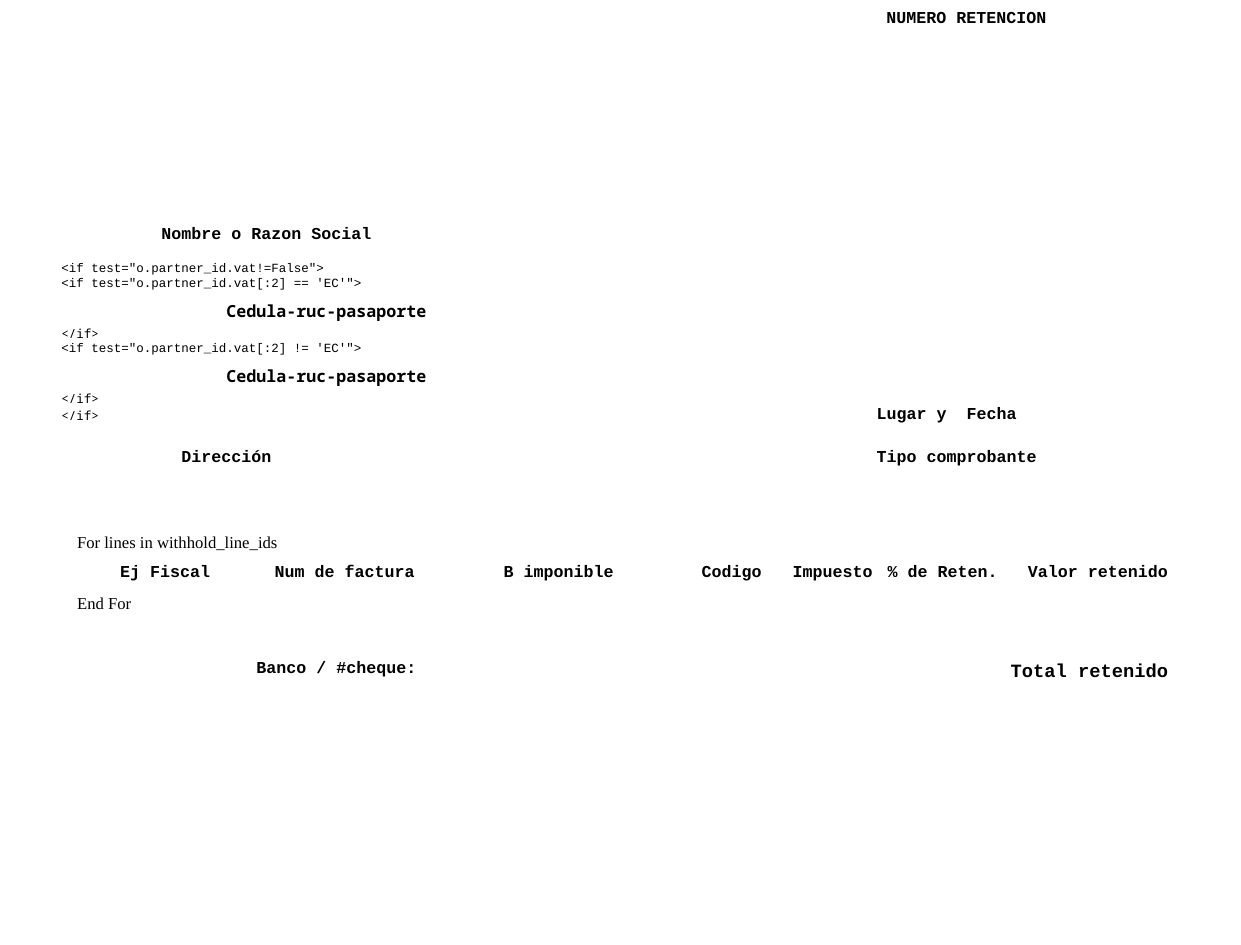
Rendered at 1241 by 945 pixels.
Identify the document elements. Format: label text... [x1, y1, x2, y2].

table_cell Impuesto [767, 558, 878, 588]
table_header [878, 501, 1003, 527]
table_header [249, 501, 467, 527]
table_cell <if test="o.partner_id.vat!=False"> <if test="o.partner_id.vat[:2] == 'EC'"> Cedula-ruc-pasaporte </if> <if test="o.partner_id.vat[:2] != 'EC'"> Cedula-ruc-pasaporte </if> </if> [55, 257, 871, 430]
table_cell Tipo comprobante [871, 430, 1173, 473]
table_cell Codigo [649, 558, 767, 588]
table_cell [666, 588, 1173, 619]
table_cell End For [71, 588, 666, 619]
table_cell B imponible [468, 558, 649, 588]
table_cell [666, 527, 1173, 558]
table_header [1003, 501, 1173, 527]
table_cell Num de factura [249, 558, 467, 588]
table_cell % de Reten. [878, 558, 1003, 588]
table_cell Lugar y Fecha [871, 257, 1173, 430]
table_header Nombre o Razon Social [55, 213, 1173, 257]
table_header [767, 501, 878, 527]
table_cell Valor retenido [1003, 558, 1173, 588]
table_cell For lines in withhold_line_ids [71, 527, 666, 558]
table_header [71, 501, 249, 527]
table_cell Dirección [55, 430, 871, 473]
table_cell Ej Fiscal [71, 558, 249, 588]
table_header [468, 501, 649, 527]
table_header [649, 501, 767, 527]
text NUMERO RETENCION [0, 0, 1240, 29]
